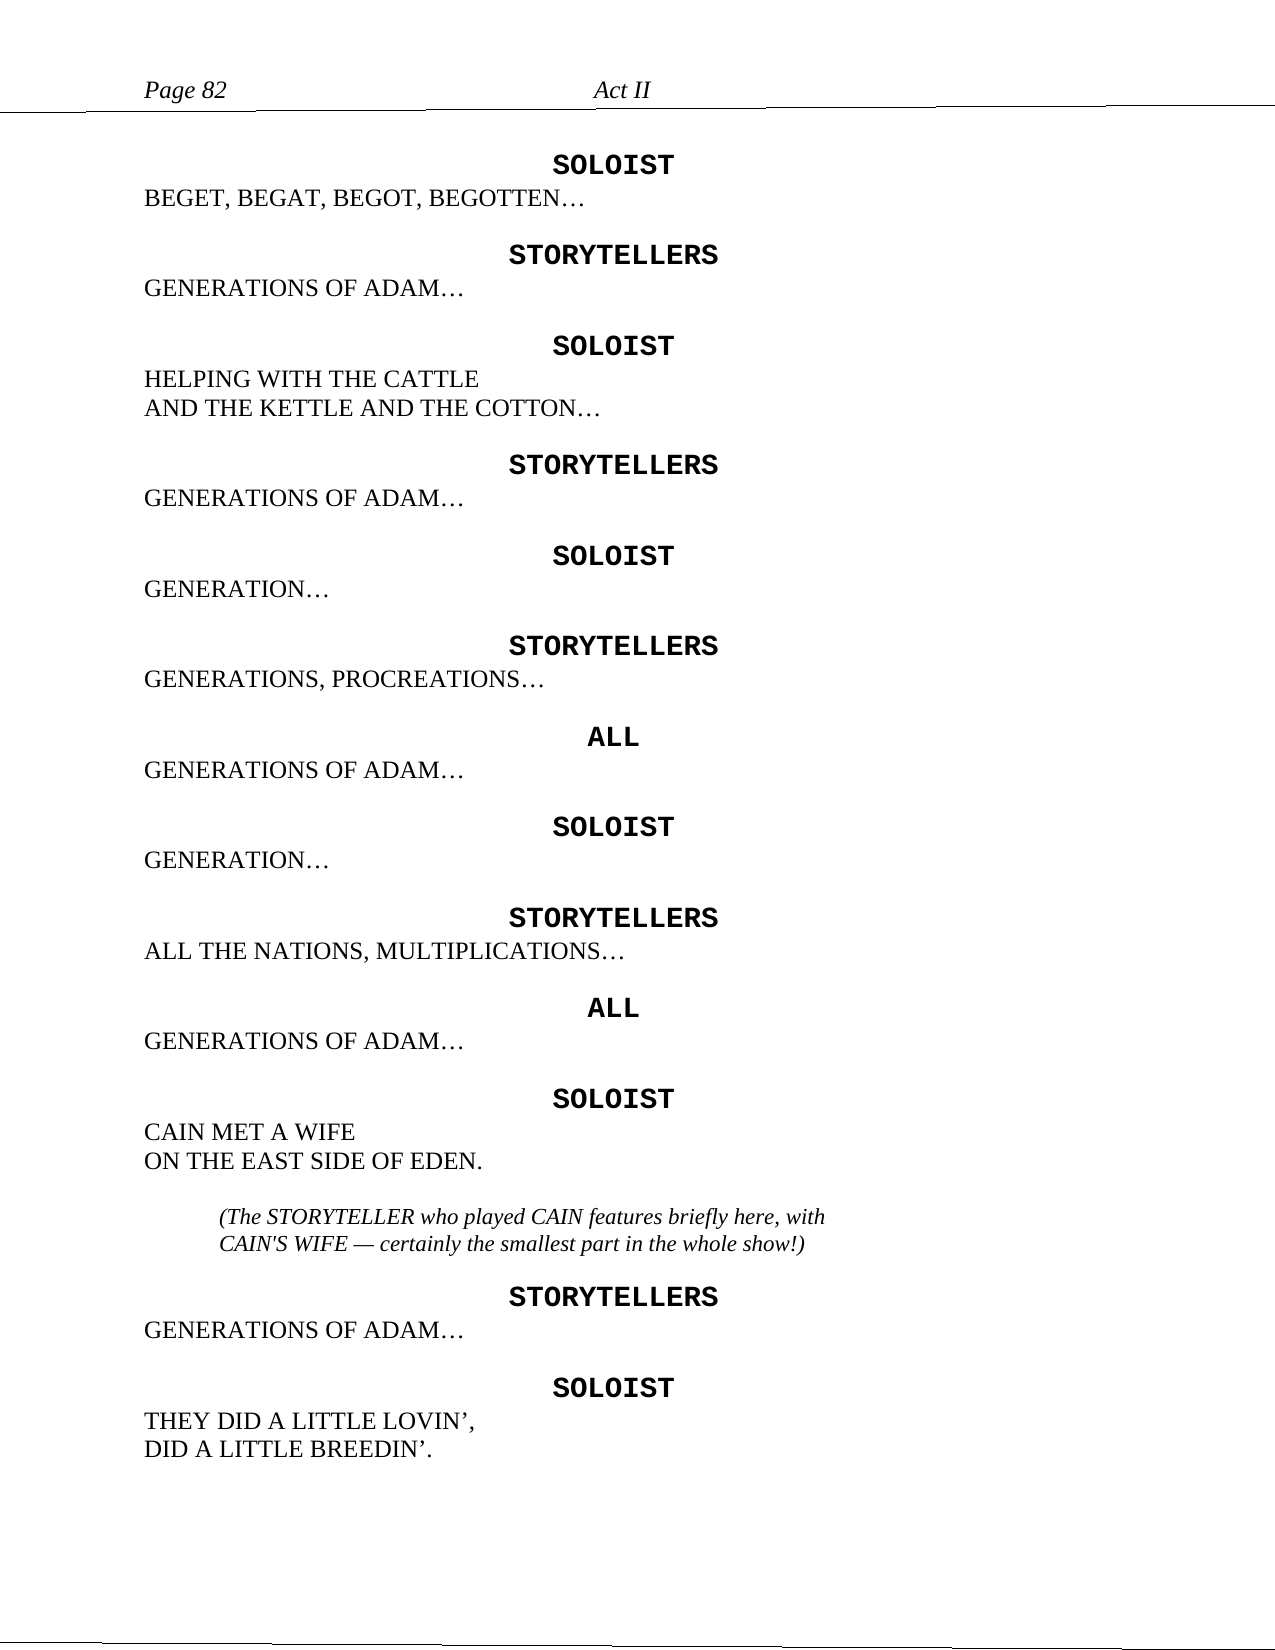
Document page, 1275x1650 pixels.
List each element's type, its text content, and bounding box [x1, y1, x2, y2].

text CAIN'S WIFE — certainly the smallest part in the whole show!) [144, 1229, 1083, 1256]
text GENERATIONS OF ADAM… [144, 755, 1083, 784]
text GENERATIONS, PROCREATIONS… [144, 664, 1083, 693]
subtitle STORYTELLERS [144, 1282, 1083, 1315]
subtitle SOLOIST [144, 331, 1083, 364]
text GENERATION… [144, 574, 1083, 603]
subtitle SOLOIST [144, 150, 1083, 183]
text CAIN MET A WIFE [144, 1117, 1083, 1146]
text GENERATIONS OF ADAM… [144, 483, 1083, 512]
subtitle STORYTELLERS [144, 631, 1083, 664]
text GENERATIONS OF ADAM… [144, 1026, 1083, 1055]
subtitle ALL [144, 993, 1083, 1026]
text BEGET, BEGAT, BEGOT, BEGOTTEN… [144, 183, 1083, 212]
text THEY DID A LITTLE LOVIN’, [144, 1406, 1083, 1434]
subtitle SOLOIST [144, 1084, 1083, 1117]
text GENERATIONS OF ADAM… [144, 1315, 1083, 1344]
subtitle SOLOIST [144, 541, 1083, 574]
subtitle SOLOIST [144, 812, 1083, 845]
subtitle STORYTELLERS [144, 241, 1083, 273]
text ON THE EAST SIDE OF EDEN. [144, 1146, 1083, 1174]
subtitle STORYTELLERS [144, 903, 1083, 936]
text ALL THE NATIONS, MULTIPLICATIONS… [144, 936, 1083, 965]
text HELPING WITH THE CATTLE [144, 364, 1083, 393]
text DID A LITTLE BREEDIN’. [144, 1434, 1083, 1463]
text GENERATIONS OF ADAM… [144, 273, 1083, 302]
text AND THE KETTLE AND THE COTTON… [144, 393, 1083, 422]
text (The STORYTELLER who played CAIN features briefly here, with [144, 1203, 1083, 1229]
subtitle SOLOIST [144, 1373, 1083, 1406]
subtitle ALL [144, 722, 1083, 755]
text GENERATION… [144, 845, 1083, 874]
subtitle STORYTELLERS [144, 450, 1083, 483]
